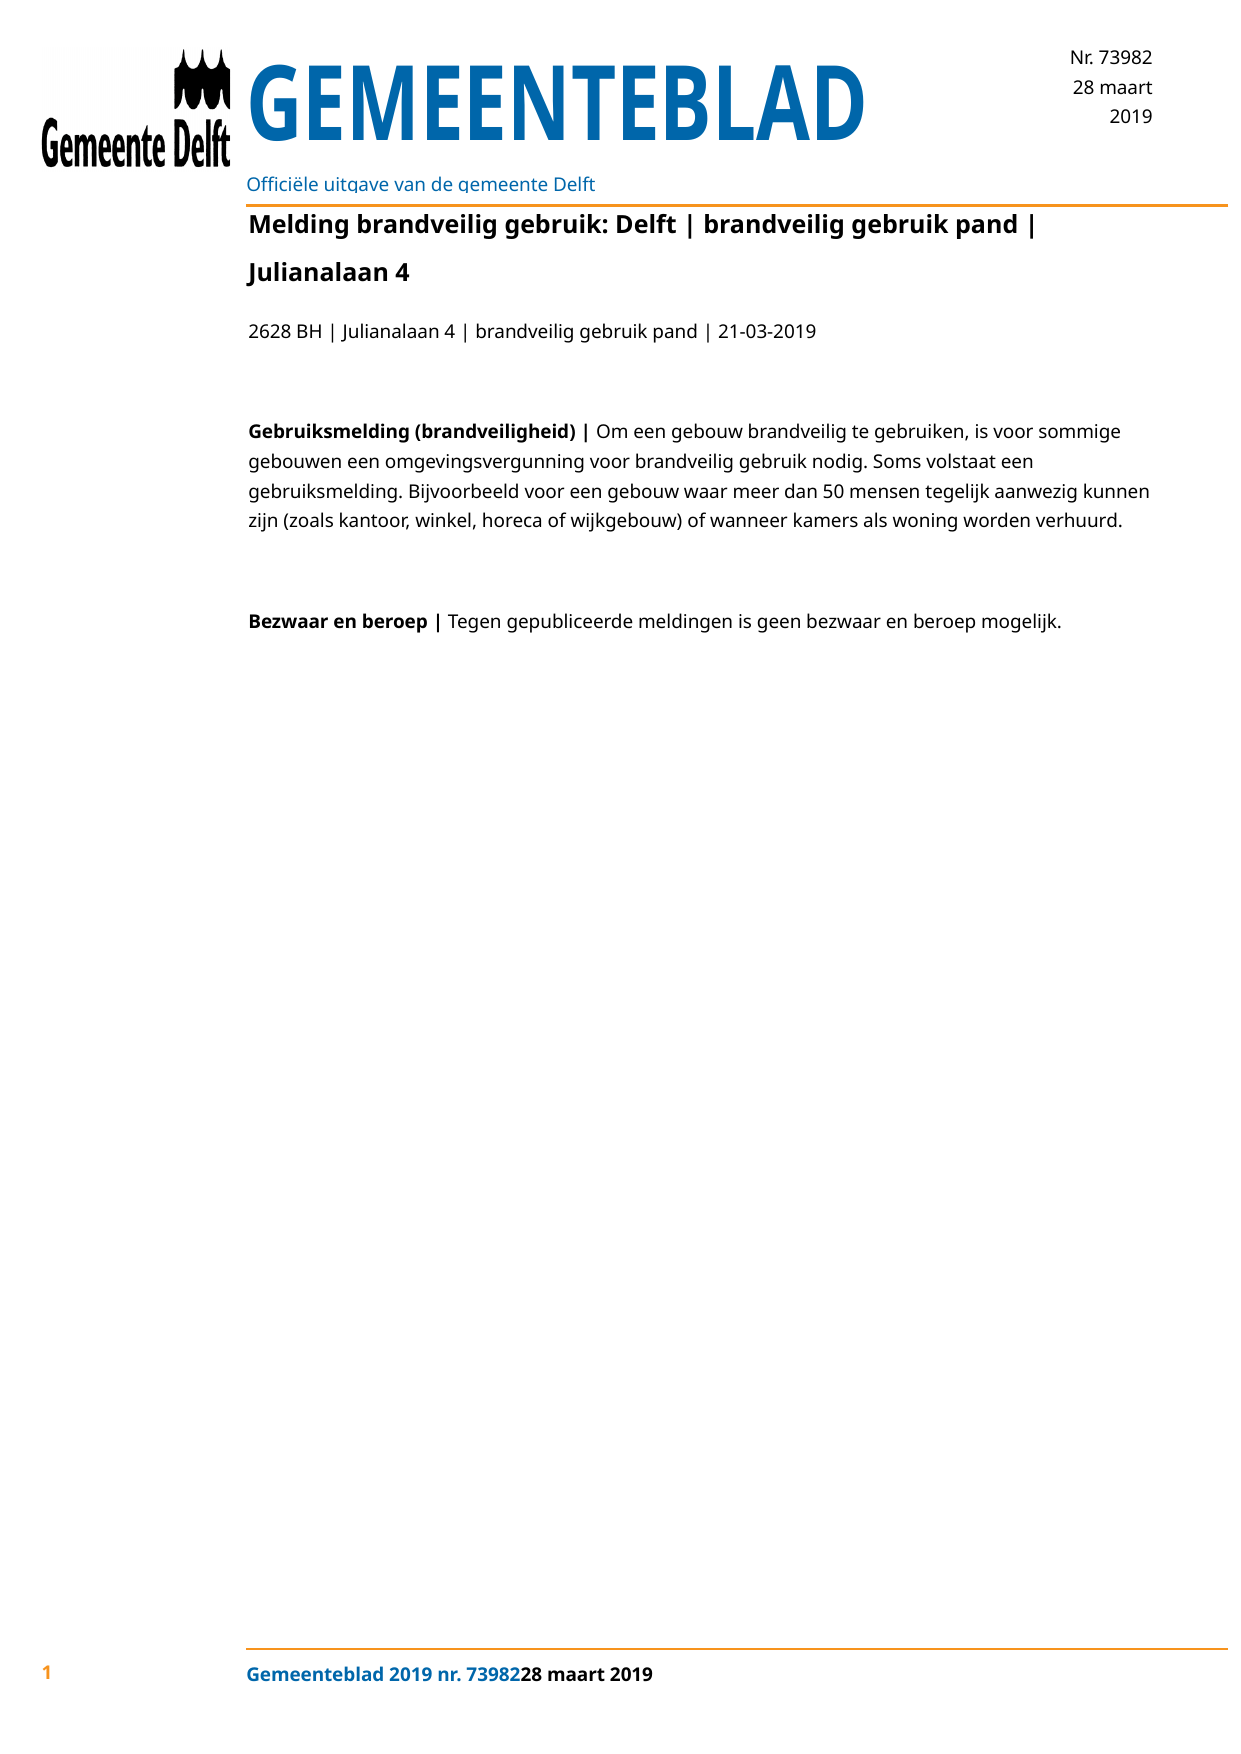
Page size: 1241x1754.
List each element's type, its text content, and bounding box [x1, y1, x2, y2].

text Melding brandveilig gebruik: Delft | brandveilig gebruik pand | Julianalaan 4 [248, 207, 1152, 288]
text Bezwaar en beroep | Tegen gepubliceerde meldingen is geen bezwaar en beroep mogelijk. [248, 608, 1152, 634]
text 2628 BH | Julianalaan 4 | brandveilig gebruik pand | 21-03-2019 [248, 318, 1152, 344]
picture [41, 47, 231, 172]
text Gebruiksmelding (brandveiligheid) | Om een gebouw brandveilig te gebruiken, is voor sommige gebouwen een omgevingsvergunning voor brandveilig gebruik nodig. Soms volstaat een gebruiksmelding. Bijvoorbeeld voor een gebouw waar meer dan 50 mensen tegelijk aanwezig kunnen zijn (zoals kantoor, winkel, horeca of wijkgebouw) of wanneer kamers als woning worden verhuurd. [248, 419, 1152, 533]
